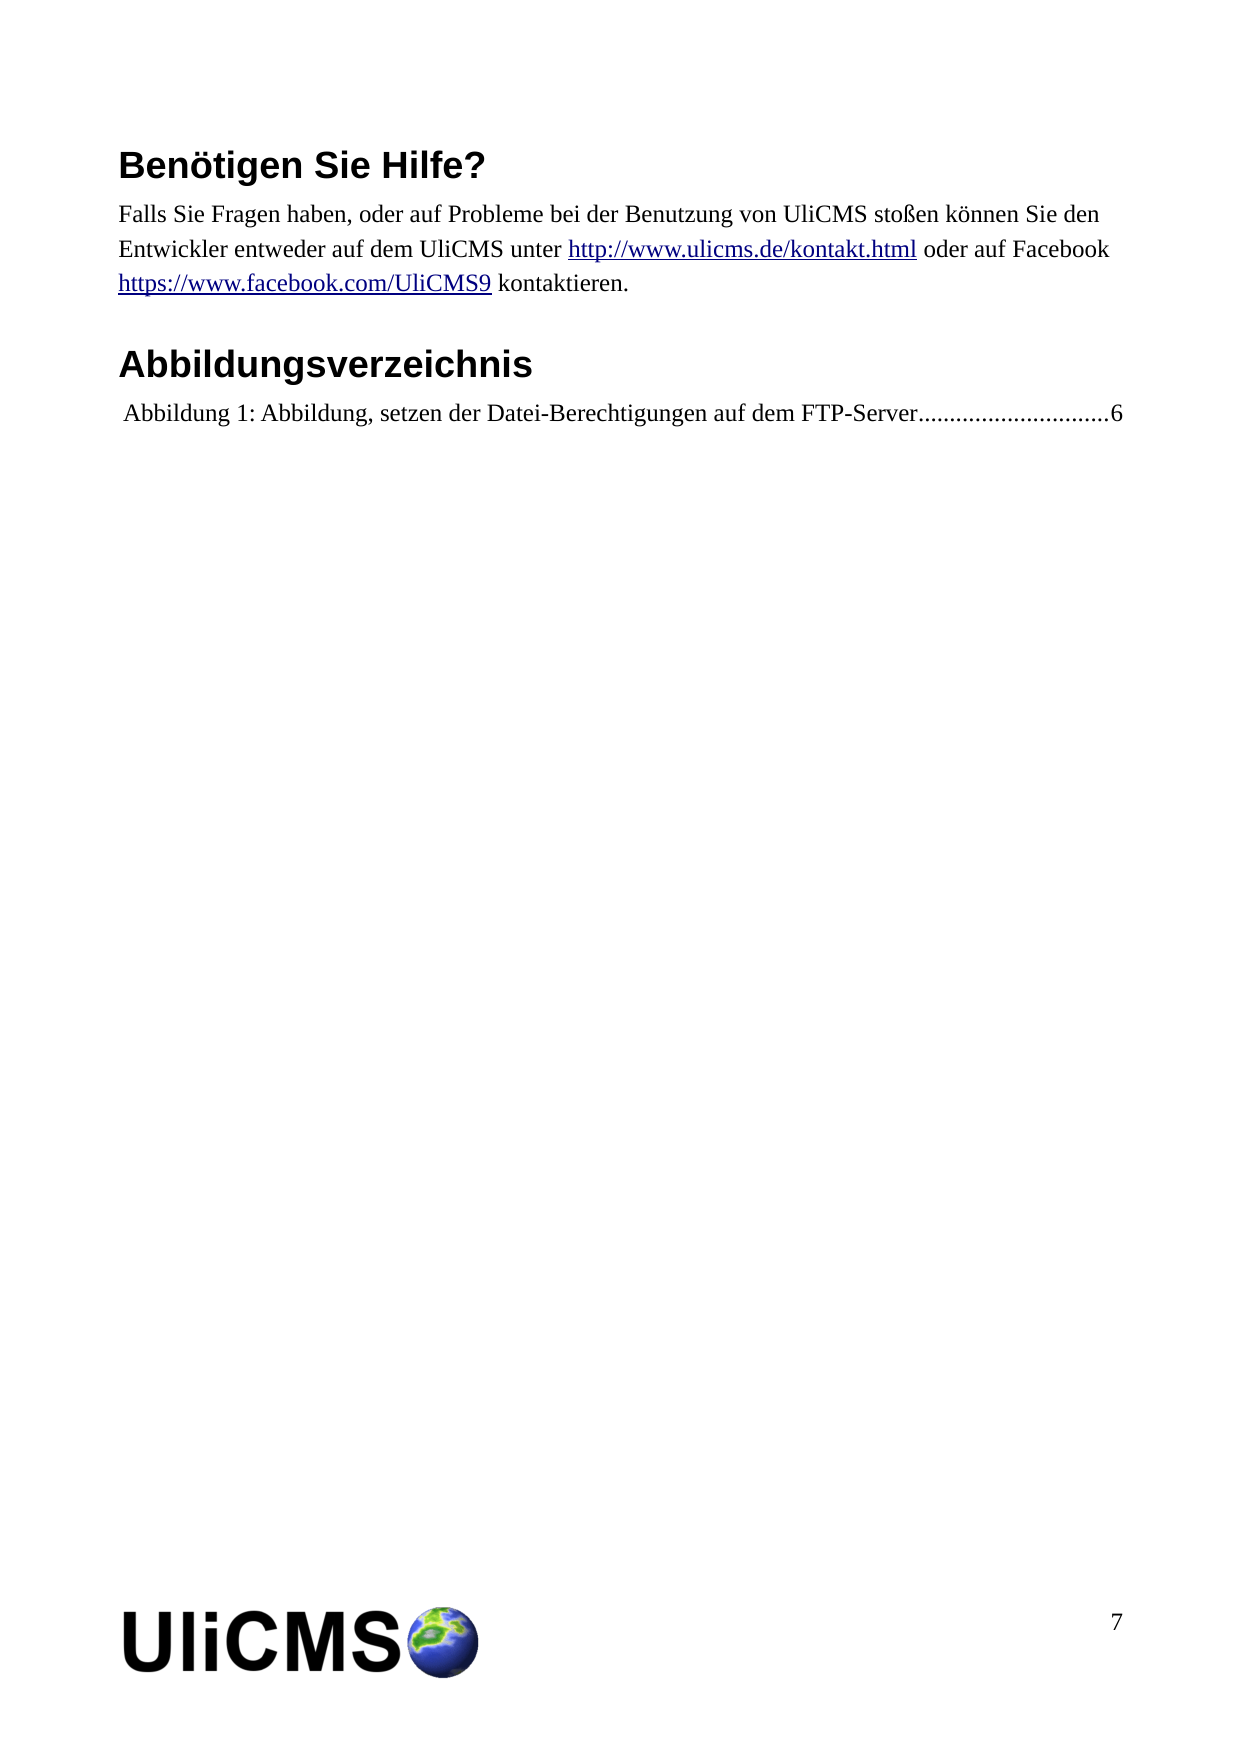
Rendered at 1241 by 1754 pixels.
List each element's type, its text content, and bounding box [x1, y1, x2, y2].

picture [118, 1607, 479, 1681]
subtitle Abbildungsverzeichnis [118, 342, 1123, 386]
subtitle Benötigen Sie Hilfe? [118, 143, 1123, 187]
text Falls Sie Fragen haben, oder auf Probleme bei der Benutzung von UliCMS stoßen können Sie den Entwickler entweder auf dem UliCMS unter http://www.ulicms.de/kontakt.html oder auf Facebook https://www.facebook.com/UliCMS9 kontaktieren. [118, 199, 1123, 297]
text Abbildung 1: Abbildung, setzen der Datei-Berechtigungen auf dem FTP-Server 6 [118, 398, 1123, 427]
